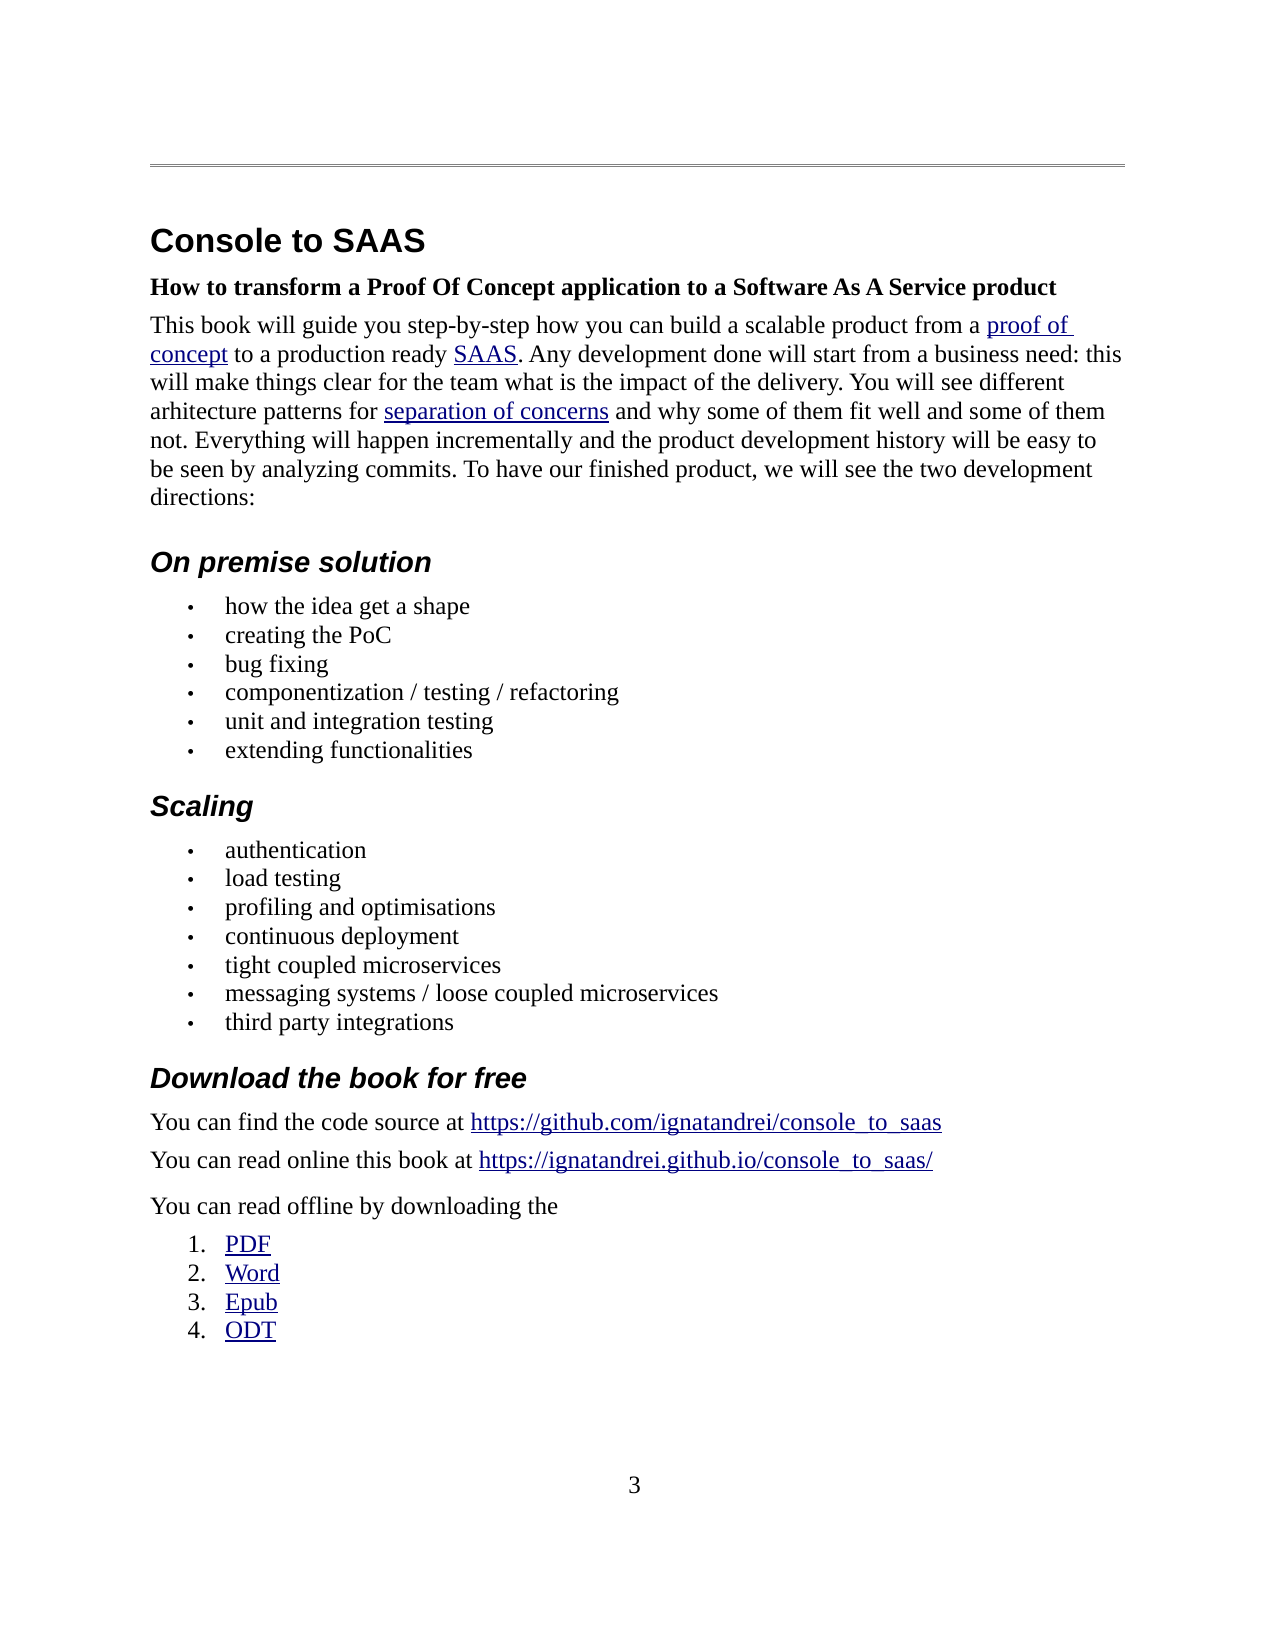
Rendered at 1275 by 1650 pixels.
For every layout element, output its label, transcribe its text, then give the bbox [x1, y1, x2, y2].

list unit and integration testing [187, 706, 1125, 735]
list tight coupled microservices [187, 950, 1125, 978]
list how the idea get a shape [187, 591, 1125, 620]
list continuous deployment [187, 921, 1125, 950]
list extending functionalities [187, 735, 1125, 764]
list profiling and optimisations [187, 892, 1125, 921]
list messaging systems / loose coupled microservices [187, 978, 1125, 1007]
text How to transform a Proof Of Concept application to a Software As A Service product [150, 272, 1125, 301]
list componentization / testing / refactoring [187, 677, 1125, 706]
text This book will guide you step-by-step how you can build a scalable product from a proof of concept to a production ready SAAS. Any development done will start from a business need: this will make things clear for the team what is the impact of the delivery. You will see different arhitecture patterns for separation of concerns and why some of them fit well and some of them not. Everything will happen incrementally and the product development history will be easy to be seen by analyzing commits. To have our finished product, we will see the two development directions: [150, 310, 1125, 511]
list third party integrations [187, 1007, 1125, 1036]
text You can read online this book at https://ignatandrei.github.io/console_to_saas/ [150, 1145, 1125, 1173]
list creating the PoC [187, 620, 1125, 649]
list authentication [187, 835, 1125, 863]
text You can find the code source at https://github.com/ignatandrei/console_to_saas [150, 1107, 1125, 1136]
list PDF [187, 1229, 1125, 1258]
list Word [187, 1258, 1125, 1287]
subtitle Console to SAAS [150, 221, 1125, 260]
subtitle Download the book for free [150, 1061, 1125, 1094]
list Epub [187, 1287, 1125, 1315]
subtitle On premise solution [150, 545, 1125, 579]
list ODT [187, 1315, 1125, 1344]
list load testing [187, 863, 1125, 892]
text You can read offline by downloading the [150, 1191, 1125, 1220]
subtitle Scaling [150, 789, 1125, 822]
list bug fixing [187, 649, 1125, 677]
